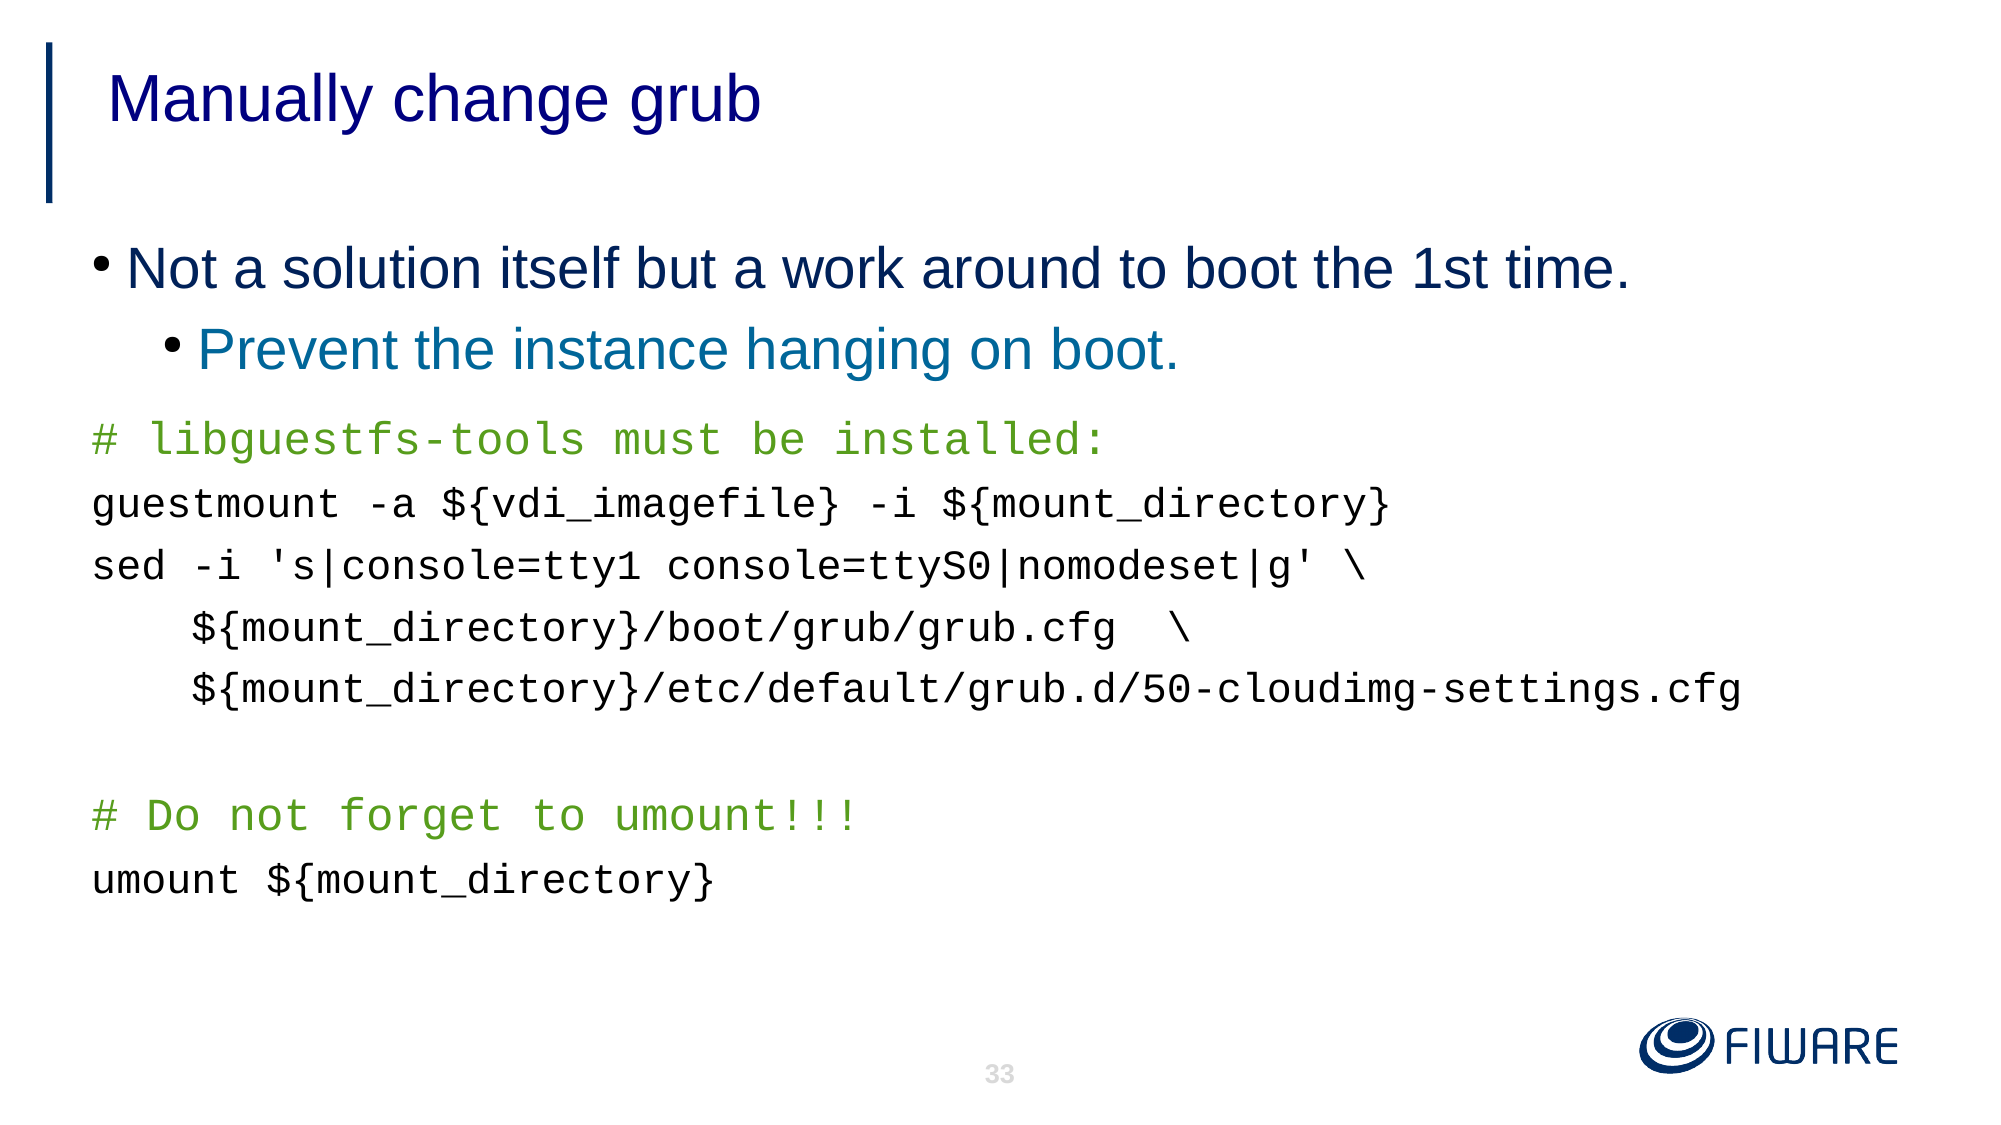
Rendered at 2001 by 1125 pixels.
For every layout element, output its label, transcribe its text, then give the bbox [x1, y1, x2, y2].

text_box Not a solution itself but a work around to boot the 1st time. Prevent the instance hanging on boot. [76, 212, 1902, 389]
picture [1635, 1012, 1905, 1077]
title Manually change grub [92, 47, 1704, 178]
slide_number [887, 1042, 1113, 1103]
text_box # libguestfs-tools must be installed: guestmount -a ${vdi_imagefile} -i ${mount_directory} sed -i 's|console=tty1 console=ttyS0|nomodeset|g' \ ${mount_directory}/boot/grub/grub.cfg \ ${mount_directory}/etc/default/grub.d/50-cloudimg-settings.cfg # Do not forget to umount!!! umount ${mount_directory} [76, 401, 1902, 910]
